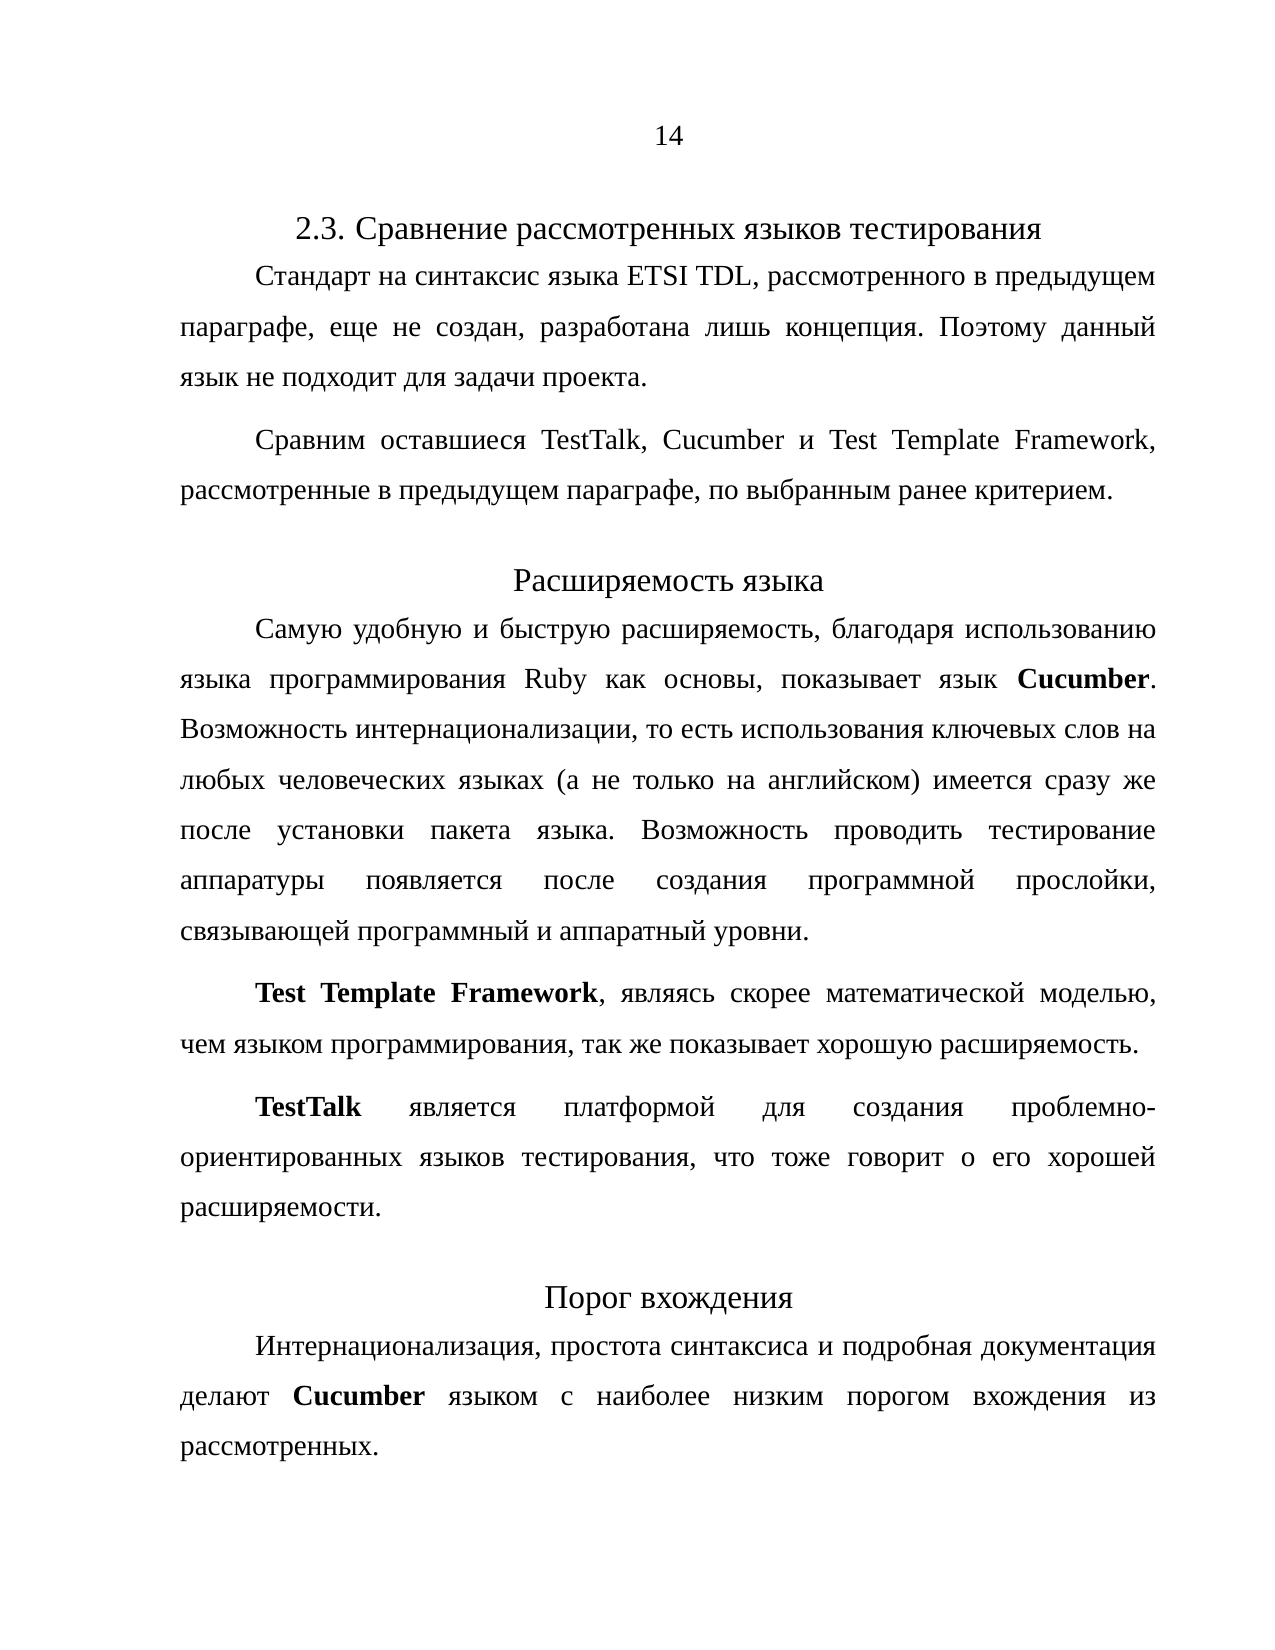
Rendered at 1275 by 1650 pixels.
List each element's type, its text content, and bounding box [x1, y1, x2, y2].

text Самую удобную и быструю расширяемость, благодаря использованию языка программирования Ruby как основы, показывает язык Cucumber. Возможность интернационализации, то есть использования ключевых слов на любых человеческих языках (а не только на английском) имеется сразу же после установки пакета языка. Возможность проводить тестирование аппаратуры появляется после создания программной прослойки, связывающей программный и аппаратный уровни. [180, 611, 1157, 946]
subtitle Расширяемость языка [180, 560, 1157, 598]
text Test Template Framework, являясь скорее математической моделью, чем языком программирования, так же показывает хорошую расширяемость. [180, 976, 1157, 1059]
subtitle Порог вхождения [180, 1277, 1157, 1315]
text Сравним оставшиеся TestTalk, Cucumber и Test Template Framework, рассмотренные в предыдущем параграфе, по выбранным ранее критерием. [180, 422, 1157, 506]
subtitle Сравнение рассмотренных языков тестирования [180, 208, 1157, 246]
text Стандарт на синтаксис языка ETSI TDL, рассмотренного в предыдущем параграфе, еще не создан, разработана лишь концепция. Поэтому данный язык не подходит для задачи проекта. [180, 258, 1157, 393]
text TestTalk является платформой для создания проблемно-ориентированных языков тестирования, что тоже говорит о его хорошей расширяемости. [180, 1089, 1157, 1223]
text Интернационализация, простота синтаксиса и подробная документация делают Cucumber языком с наиболее низким порогом вхождения из рассмотренных. [180, 1328, 1157, 1462]
